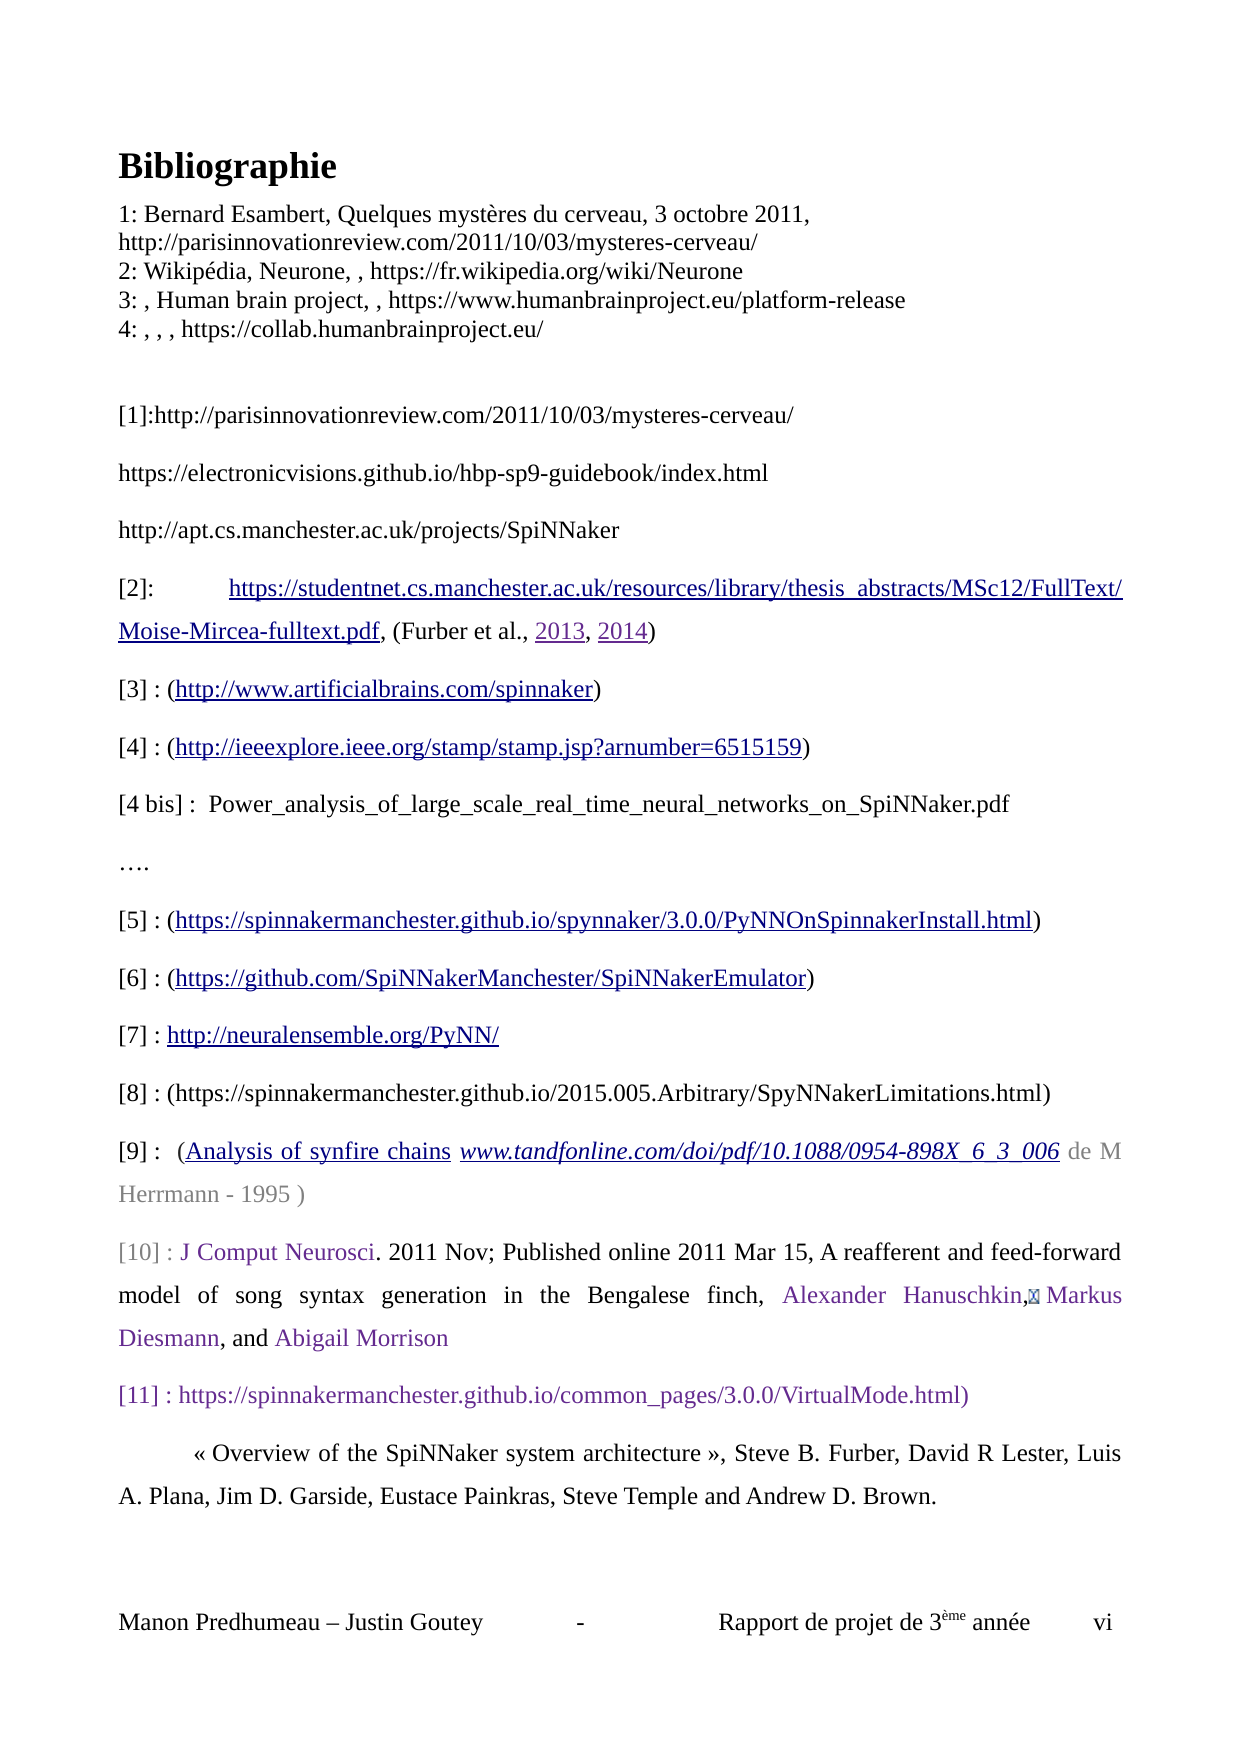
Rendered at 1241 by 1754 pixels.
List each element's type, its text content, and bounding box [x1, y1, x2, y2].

text 4: , , , https://collab.humanbrainproject.eu/ [118, 314, 1122, 342]
text 2: Wikipédia, Neurone, , https://fr.wikipedia.org/wiki/Neurone [118, 256, 1122, 285]
text 3: , Human brain project, , https://www.humanbrainproject.eu/platform-release [118, 285, 1122, 314]
subtitle Bibliographie [118, 143, 1122, 186]
text https://electronicvisions.github.io/hbp-sp9-guidebook/index.html [118, 458, 1122, 487]
text …. [118, 847, 1122, 876]
text [4 bis] : Power_analysis_of_large_scale_real_time_neural_networks_on_SpiNNaker.pdf [118, 789, 1122, 818]
text [2]: https://studentnet.cs.manchester.ac.uk/resources/library/thesis_abstracts/MSc12/FullText/Moise-Mircea-fulltext.pdf, (Furber et al., 2013, 2014) [118, 573, 1122, 645]
text [3] : (http://www.artificialbrains.com/spinnaker) [118, 674, 1122, 703]
text [1]:http://parisinnovationreview.com/2011/10/03/mysteres-cerveau/ [118, 400, 1122, 429]
text « Overview of the SpiNNaker system architecture », Steve B. Furber, David R Lester, Luis A. Plana, Jim D. Garside, Eustace Painkras, Steve Temple and Andrew D. Brown. [118, 1438, 1122, 1510]
text [8] : (https://spinnakermanchester.github.io/2015.005.Arbitrary/SpyNNakerLimitations.html) [118, 1078, 1122, 1107]
text [9] : (Analysis of synfire chains www.tandfonline.com/doi/pdf/10.1088/0954-898X_6_3_006 de M Herrmann - ‎1995 ) [118, 1136, 1122, 1208]
text [7] : http://neuralensemble.org/PyNN/ [118, 1020, 1122, 1049]
text [10] : J Comput Neurosci. 2011 Nov; Published online 2011 Mar 15, A reafferent and feed-forward model of song syntax generation in the Bengalese finch, Alexander Hanuschkin, Markus Diesmann, and Abigail Morrison [118, 1237, 1122, 1352]
text [11] : https://spinnakermanchester.github.io/common_pages/3.0.0/VirtualMode.html) [118, 1381, 1122, 1409]
text 1: Bernard Esambert, Quelques mystères du cerveau, 3 octobre 2011, http://parisinnovationreview.com/2011/10/03/mysteres-cerveau/ [118, 199, 1122, 256]
text http://apt.cs.manchester.ac.uk/projects/SpiNNaker [118, 516, 1122, 544]
text [5] : (https://spinnakermanchester.github.io/spynnaker/3.0.0/PyNNOnSpinnakerInstall.html) [118, 905, 1122, 934]
text [4] : (http://ieeexplore.ieee.org/stamp/stamp.jsp?arnumber=6515159) [118, 732, 1122, 761]
text [6] : (https://github.com/SpiNNakerManchester/SpiNNakerEmulator) [118, 963, 1122, 991]
picture [1028, 1289, 1040, 1304]
